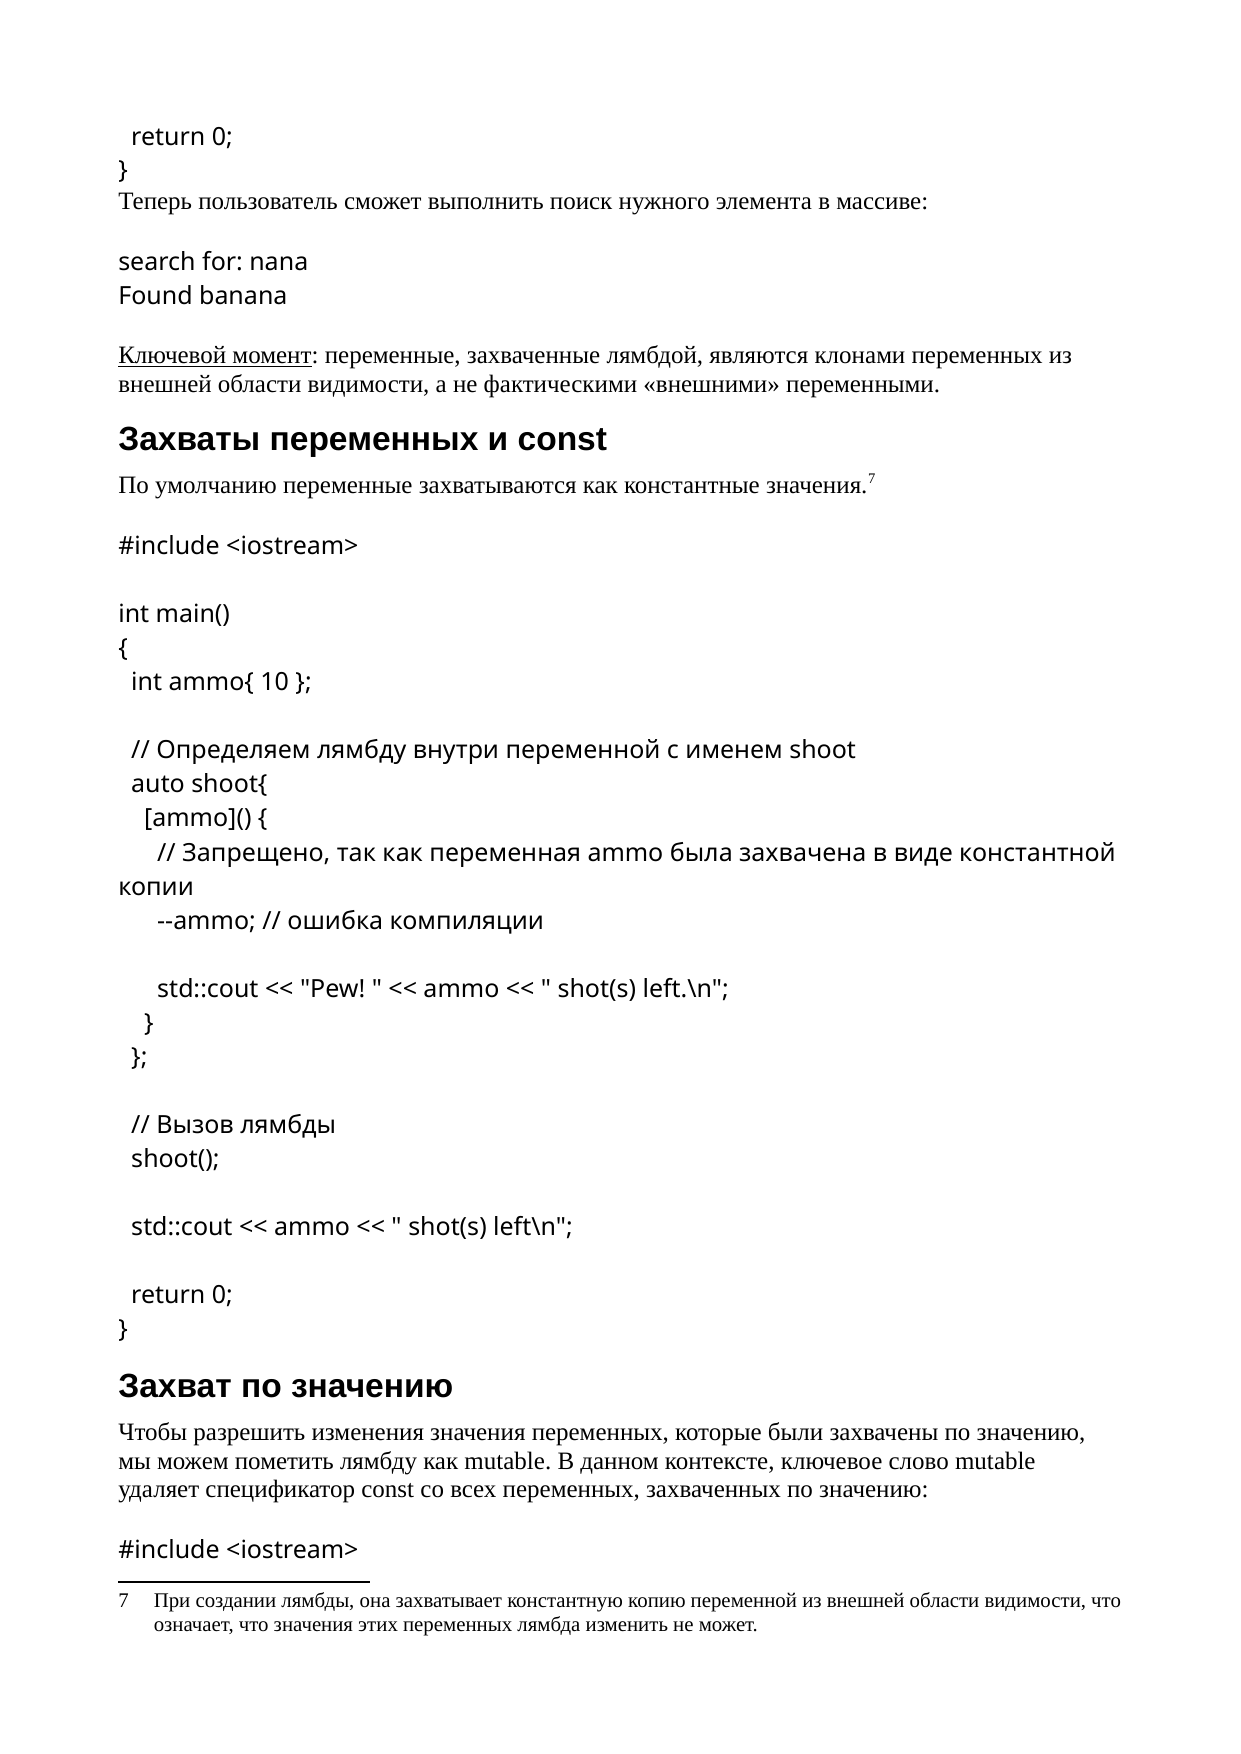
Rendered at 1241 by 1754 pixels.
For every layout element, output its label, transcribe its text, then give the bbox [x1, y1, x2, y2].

text } [118, 152, 1122, 186]
text #include <iostream> [118, 528, 1122, 562]
subtitle Захват по значению [118, 1366, 1122, 1404]
text { [118, 630, 1122, 664]
text --ammo; // ошибка компиляции [118, 902, 1122, 936]
text При создании лямбды, она захватывает константную копию переменной из внешней области видимости, что означает, что значения этих переменных лямбда изменить не может. [118, 1588, 1122, 1636]
text shoot(); [118, 1141, 1122, 1175]
text Теперь пользователь сможет выполнить поиск нужного элемента в массиве: [118, 186, 1122, 215]
text int main() [118, 596, 1122, 630]
text По умолчанию переменные захватываются как константные значения. [118, 470, 1122, 499]
text } [118, 1004, 1122, 1038]
text return 0; [118, 1277, 1122, 1311]
subtitle Захваты переменных и const [118, 419, 1122, 458]
text [ammo]() { [118, 800, 1122, 834]
text }; [118, 1038, 1122, 1073]
text // Определяем лямбду внутри переменной с именем shoot [118, 732, 1122, 766]
text return 0; [118, 118, 1122, 152]
text search for: nana [118, 244, 1122, 278]
text // Запрещено, так как переменная ammo была захвачена в виде константной копии [118, 834, 1122, 902]
text // Вызов лямбды [118, 1107, 1122, 1141]
text Ключевой момент: переменные, захваченные лямбдой, являются клонами переменных из внешней области видимости, а не фактическими «внешними» переменными. [118, 341, 1122, 398]
text #include <iostream> [118, 1532, 1122, 1566]
text Found banana [118, 278, 1122, 312]
text } [118, 1311, 1122, 1345]
text Чтобы разрешить изменения значения переменных, которые были захвачены по значению, мы можем пометить лямбду как mutable. В данном контексте, ключевое слово mutable удаляет спецификатор const со всех переменных, захваченных по значению: [118, 1417, 1122, 1503]
text auto shoot{ [118, 766, 1122, 800]
text std::cout << ammo << " shot(s) left\n"; [118, 1209, 1122, 1243]
text std::cout << "Pew! " << ammo << " shot(s) left.\n"; [118, 970, 1122, 1004]
text int ammo{ 10 }; [118, 664, 1122, 698]
